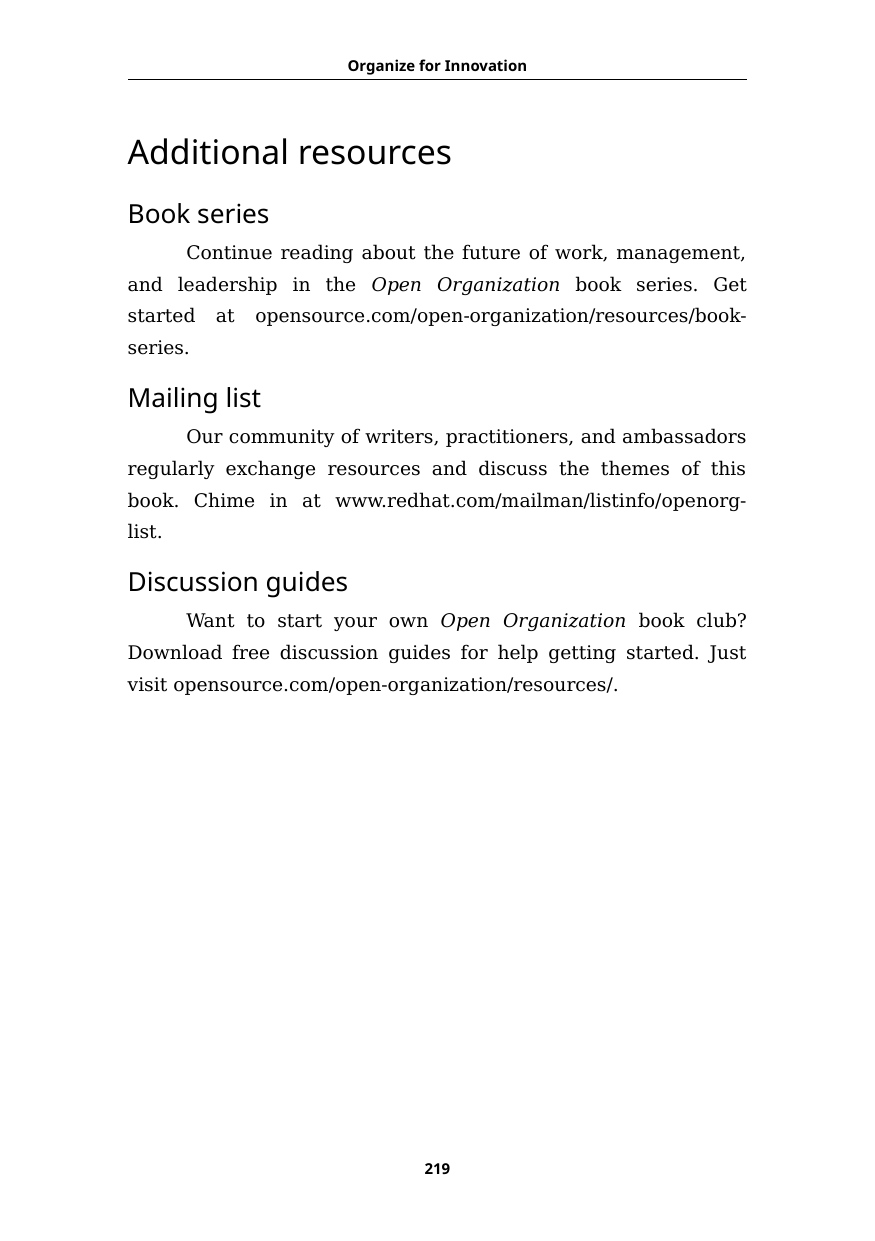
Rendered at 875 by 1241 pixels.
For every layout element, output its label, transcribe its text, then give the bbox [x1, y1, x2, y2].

text Want to start your own Open Organization book club? Download free discussion guides for help getting started. Just visit opensource.com/open-organization/resources/. [127, 610, 747, 696]
subtitle Discussion guides [127, 567, 747, 598]
text Continue reading about the future of work, management, and leadership in the Open Organization book series. Get started at opensource.com/open-organization/resources/book-series. [127, 242, 747, 359]
text Our community of writers, practitioners, and ambassadors regularly exchange resources and discuss the themes of this book. Chime in at www.redhat.com/mailman/listinfo/openorg-list. [127, 426, 747, 543]
subtitle Mailing list [127, 383, 747, 414]
subtitle Book series [127, 199, 747, 230]
subtitle Additional resources [127, 133, 747, 172]
